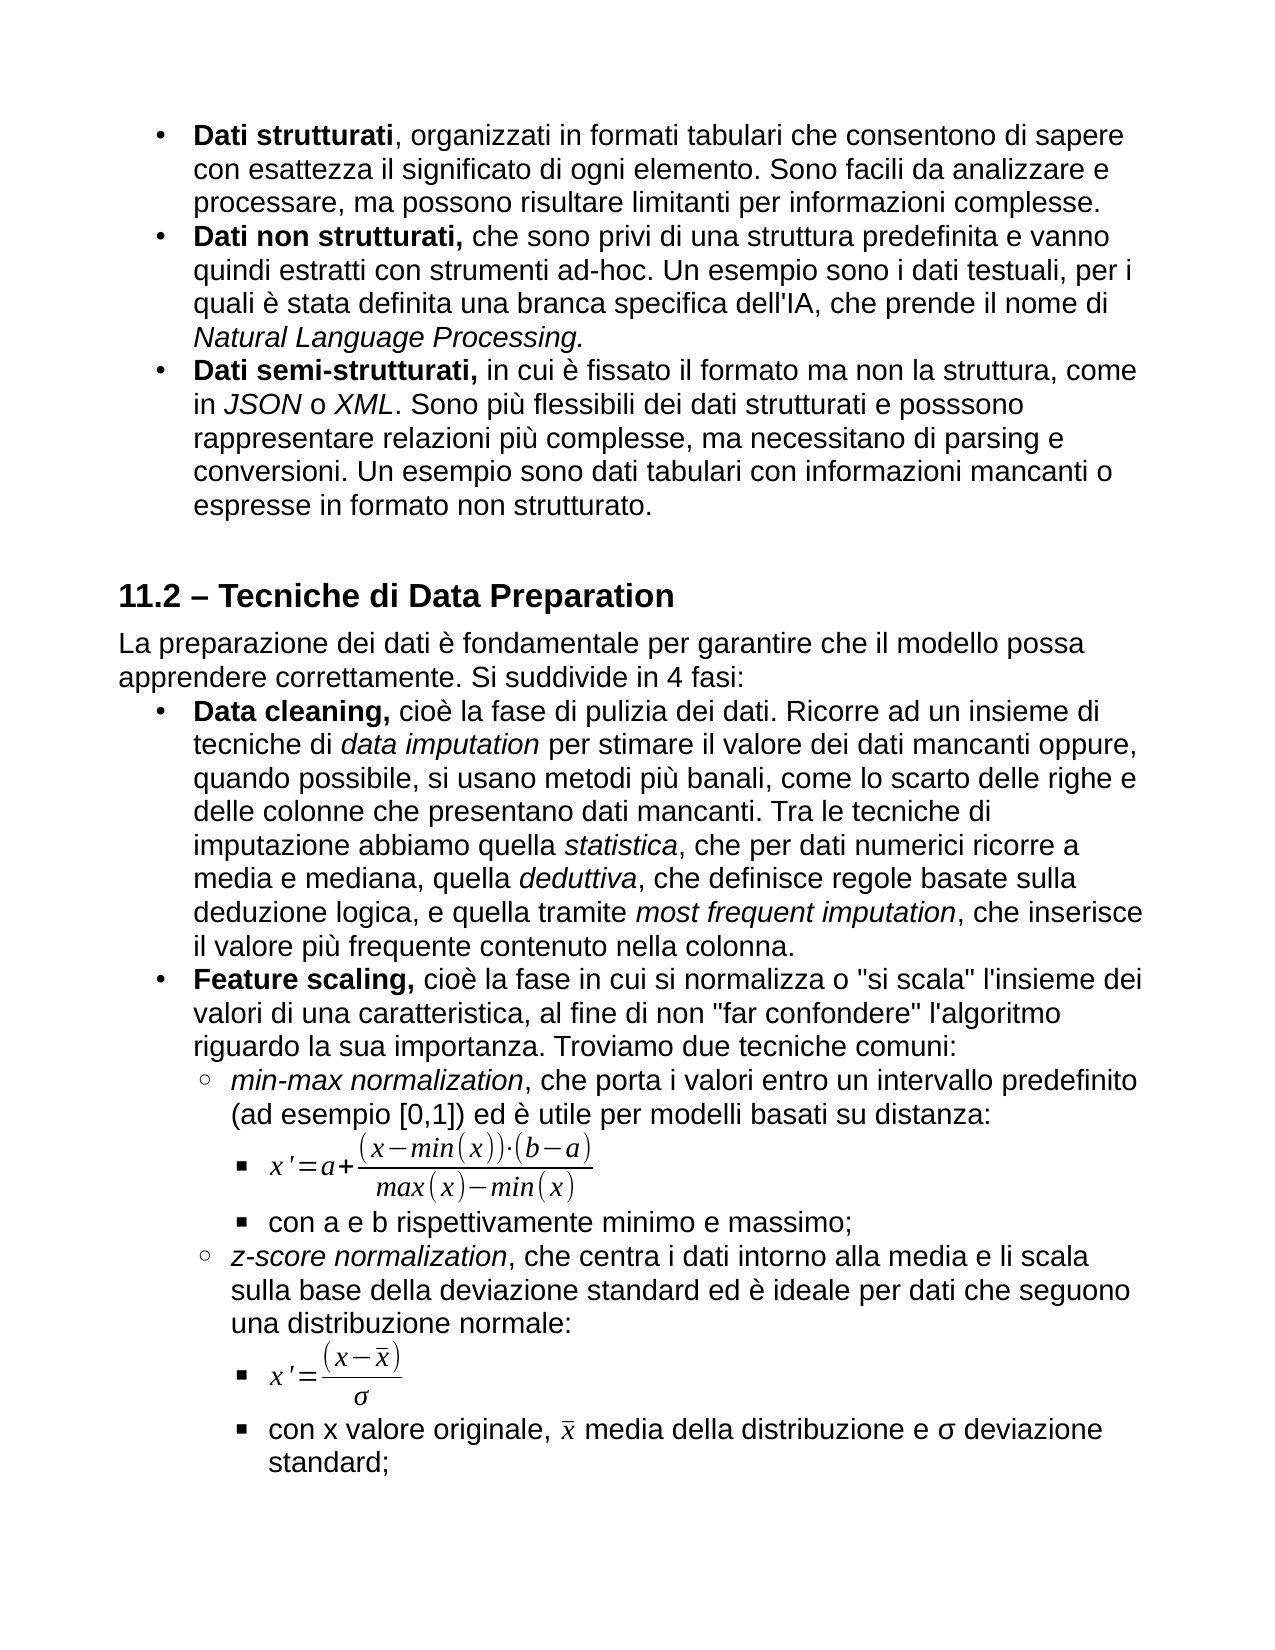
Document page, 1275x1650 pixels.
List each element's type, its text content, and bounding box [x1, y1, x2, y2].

list con x valore originale, media della distribuzione e σ deviazione standard; [231, 1412, 1157, 1479]
subtitle 11.2 – Tecniche di Data Preparation [118, 576, 1157, 614]
list Dati semi-strutturati, in cui è fissato il formato ma non la struttura, come in JSON o XML. Sono più flessibili dei dati strutturati e posssono rappresentare relazioni più complesse, ma necessitano di parsing e conversioni. Un esempio sono dati tabulari con informazioni mancanti o espresse in formato non strutturato. [156, 353, 1157, 521]
list Dati strutturati, organizzati in formati tabulari che consentono di sapere con esattezza il significato di ogni elemento. Sono facili da analizzare e processare, ma possono risultare limitanti per informazioni complesse. [156, 118, 1157, 219]
text La preparazione dei dati è fondamentale per garantire che il modello possa apprendere correttamente. Si suddivide in 4 fasi: [118, 627, 1157, 694]
list con a e b rispettivamente minimo e massimo; [231, 1205, 1157, 1239]
list min-max normalization, che porta i valori entro un intervallo predefinito (ad esempio [0,1]) ed è utile per modelli basati su distanza: [193, 1063, 1157, 1130]
list z-score normalization, che centra i dati intorno alla media e li scala sulla base della deviazione standard ed è ideale per dati che seguono una distribuzione normale: [193, 1239, 1157, 1340]
list Dati non strutturati, che sono privi di una struttura predefinita e vanno quindi estratti con strumenti ad-hoc. Un esempio sono i dati testuali, per i quali è stata definita una branca specifica dell'IA, che prende il nome di Natural Language Processing. [156, 219, 1157, 353]
list Data cleaning, cioè la fase di pulizia dei dati. Ricorre ad un insieme di tecniche di data imputation per stimare il valore dei dati mancanti oppure, quando possibile, si usano metodi più banali, come lo scarto delle righe e delle colonne che presentano dati mancanti. Tra le tecniche di imputazione abbiamo quella statistica, che per dati numerici ricorre a media e mediana, quella deduttiva, che definisce regole basate sulla deduzione logica, e quella tramite most frequent imputation, che inserisce il valore più frequente contenuto nella colonna. [156, 694, 1157, 962]
list Feature scaling, cioè la fase in cui si normalizza o "si scala" l'insieme dei valori di una caratteristica, al fine di non "far confondere" l'algoritmo riguardo la sua importanza. Troviamo due tecniche comuni: [156, 962, 1157, 1063]
